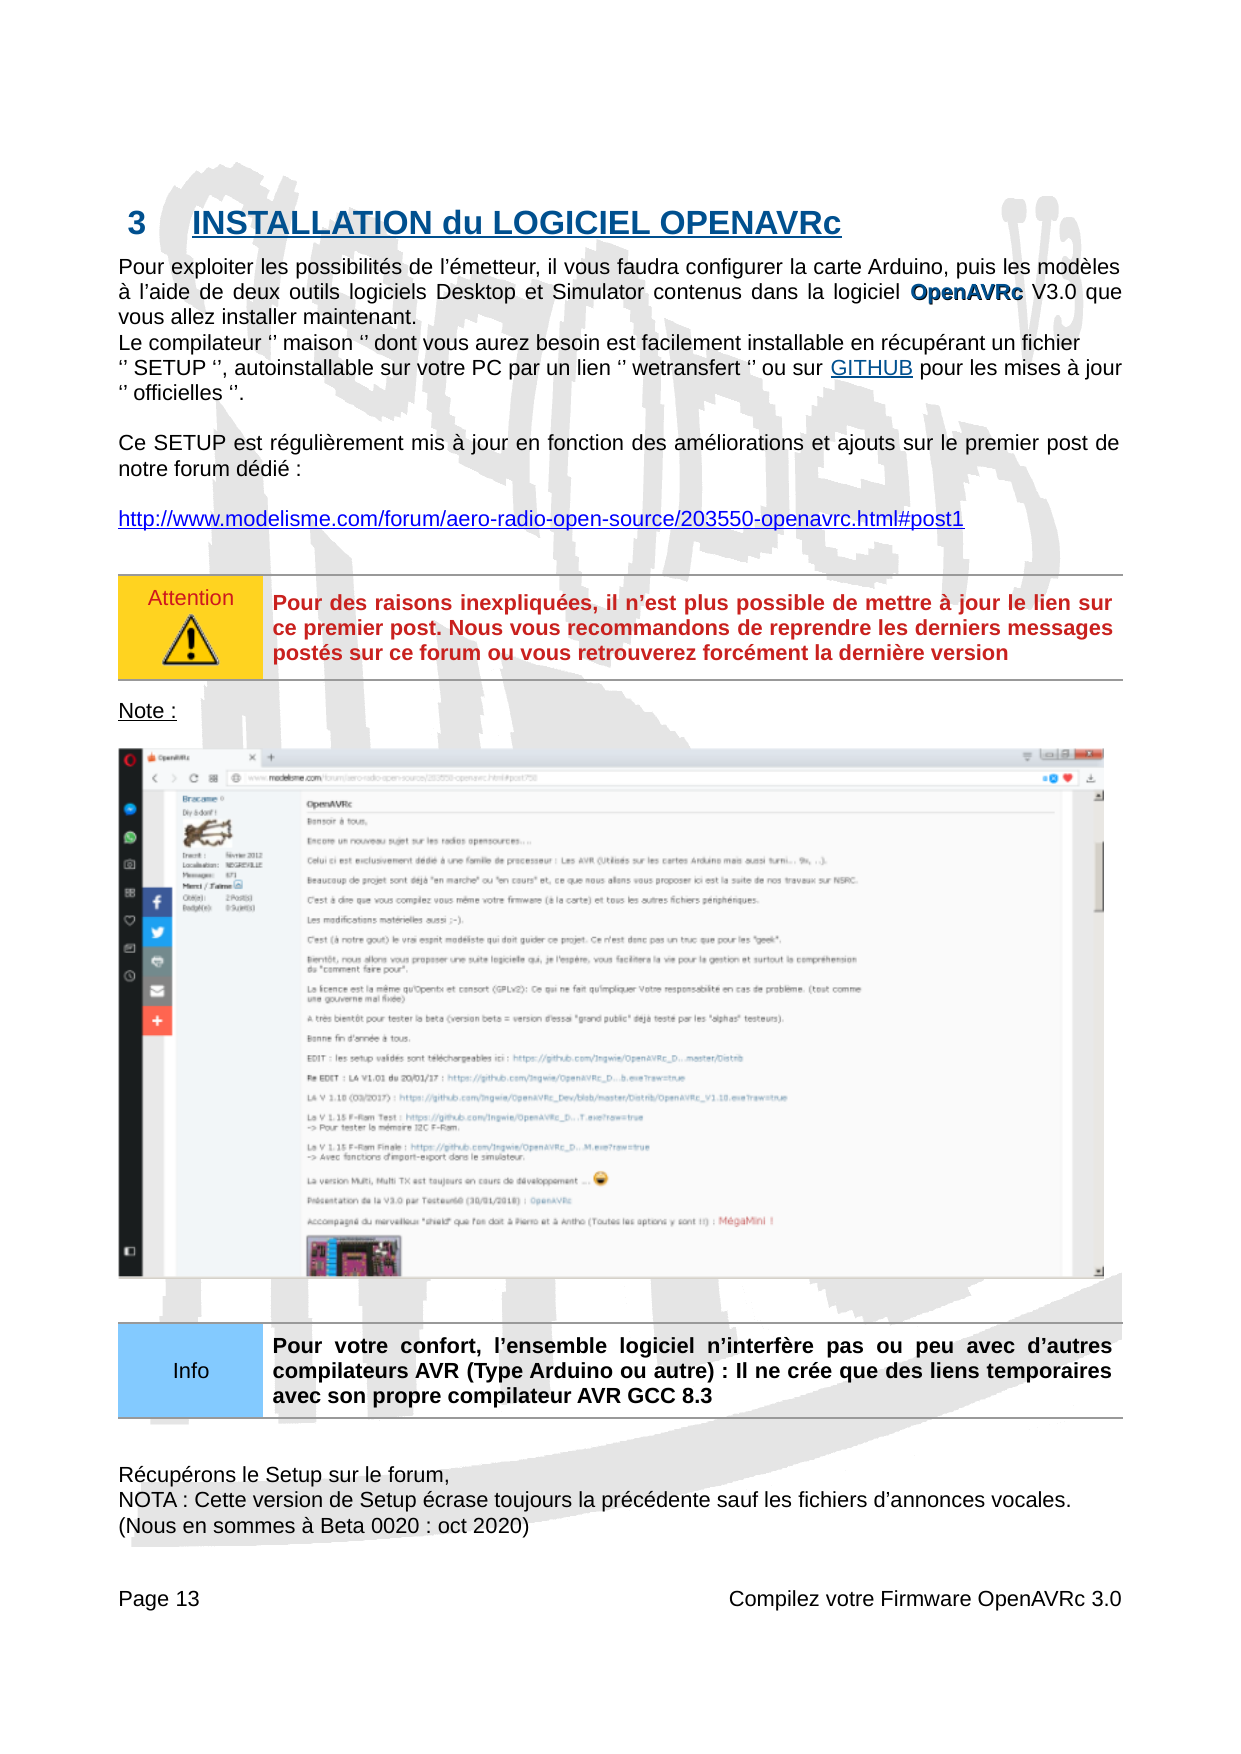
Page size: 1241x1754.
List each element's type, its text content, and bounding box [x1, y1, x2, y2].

text NOTA : Cette version de Setup écrase toujours la précédente sauf les fichiers d’annonces vocales. [118, 1487, 1122, 1513]
text Pour exploiter les possibilités de l’émetteur, il vous faudra configurer la carte Arduino, puis les modèles à l’aide de deux outils logiciels Desktop et Simulator contenus dans la logiciel OpenAVRc V3.0 que vous allez installer maintenant. [118, 254, 1122, 329]
text Le compilateur ‘’ maison ‘’ dont vous aurez besoin est facilement installable en récupérant un fichier [118, 329, 1122, 354]
text ‘’ SETUP ‘’, autoinstallable sur votre PC par un lien ‘’ wetransfert ‘’ ou sur GITHUB pour les mises à jour ‘’ officielles ‘’. [118, 354, 1122, 405]
text Ce SETUP est régulièrement mis à jour en fonction des améliorations et ajouts sur le premier post de notre forum dédié : [118, 430, 1122, 481]
text Note : [118, 698, 1122, 724]
text http://www.modelisme.com/forum/aero-radio-open-source/203550-openavrc.html#post1 [118, 506, 1122, 531]
table_header Info [118, 1324, 263, 1417]
picture [118, 748, 1104, 1279]
table_header Pour votre confort, l’ensemble logiciel n’interfère pas ou peu avec d’autres compilateurs AVR (Type Arduino ou autre) : Il ne crée que des liens temporaires avec son propre compilateur AVR GCC 8.3 [264, 1324, 1122, 1417]
subtitle INSTALLATION du LOGICIEL OPENAVRc [118, 203, 1122, 241]
text (Nous en sommes à Beta 0020 : oct 2020) [118, 1513, 1122, 1538]
table_header Pour des raisons inexpliquées, il n’est plus possible de mettre à jour le lien sur ce premier post. Nous vous recommandons de reprendre les derniers messages postés sur ce forum ou vous retrouverez forcément la dernière version [264, 576, 1122, 679]
table_header Attention [118, 576, 263, 679]
picture [158, 610, 224, 670]
text Récupérons le Setup sur le forum, [118, 1462, 1122, 1487]
